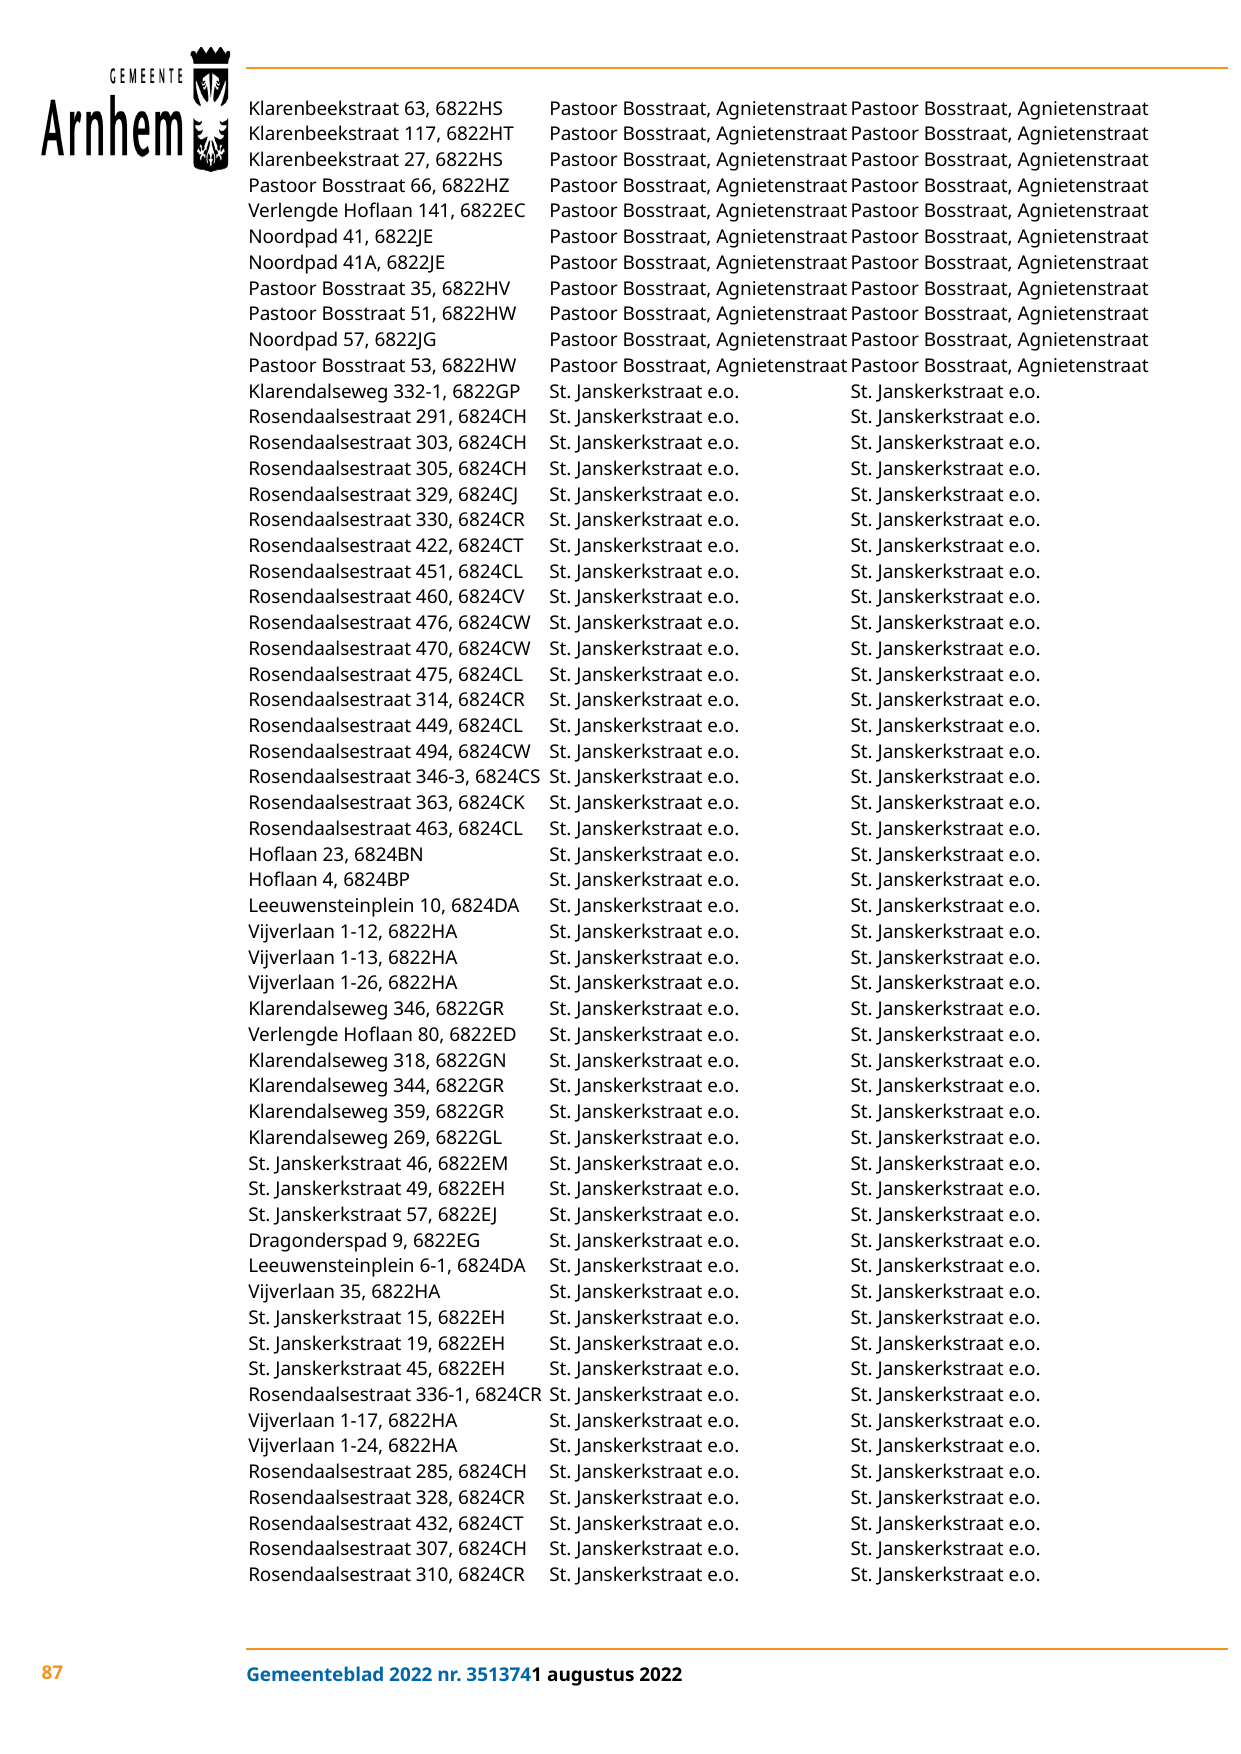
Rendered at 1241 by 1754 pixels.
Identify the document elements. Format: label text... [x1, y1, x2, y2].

table_cell St. Janskerkstraat e.o. [850, 455, 1152, 481]
table_cell St. Janskerkstraat e.o. [850, 1047, 1152, 1072]
table_cell Rosendaalsestraat 449, 6824CL [248, 712, 549, 738]
table_cell St. Janskerkstraat 49, 6822EH [248, 1175, 549, 1201]
table_cell St. Janskerkstraat e.o. [549, 661, 850, 687]
table_cell Klarendalseweg 359, 6822GR [248, 1098, 549, 1124]
table_cell St. Janskerkstraat e.o. [850, 661, 1152, 687]
table_cell Rosendaalsestraat 346-3, 6824CS [248, 764, 549, 789]
table_cell St. Janskerkstraat e.o. [549, 1073, 850, 1098]
table_cell St. Janskerkstraat e.o. [549, 1484, 850, 1510]
table_cell St. Janskerkstraat e.o. [850, 867, 1152, 892]
table_cell Pastoor Bosstraat, Agnietenstraat [549, 121, 850, 146]
table_cell St. Janskerkstraat e.o. [850, 738, 1152, 764]
table_cell St. Janskerkstraat e.o. [549, 1098, 850, 1124]
table_cell Pastoor Bosstraat, Agnietenstraat [850, 95, 1152, 121]
table_cell St. Janskerkstraat e.o. [850, 378, 1152, 403]
table_cell Pastoor Bosstraat, Agnietenstraat [850, 249, 1152, 275]
table_cell St. Janskerkstraat e.o. [850, 1073, 1152, 1098]
table_cell St. Janskerkstraat e.o. [850, 1201, 1152, 1227]
table_cell St. Janskerkstraat e.o. [549, 1407, 850, 1433]
table_cell St. Janskerkstraat e.o. [549, 944, 850, 969]
table_cell St. Janskerkstraat e.o. [549, 455, 850, 481]
table_cell Klarendalseweg 269, 6822GL [248, 1124, 549, 1150]
table_cell St. Janskerkstraat e.o. [549, 712, 850, 738]
table_cell Pastoor Bosstraat, Agnietenstraat [549, 146, 850, 172]
table_cell St. Janskerkstraat e.o. [549, 378, 850, 403]
table_cell Rosendaalsestraat 432, 6824CT [248, 1510, 549, 1536]
table_cell St. Janskerkstraat e.o. [850, 918, 1152, 944]
table_cell St. Janskerkstraat e.o. [549, 1278, 850, 1304]
table_cell Rosendaalsestraat 363, 6824CK [248, 790, 549, 815]
table_cell St. Janskerkstraat e.o. [549, 481, 850, 506]
table_cell St. Janskerkstraat e.o. [850, 1330, 1152, 1356]
table_cell Vijverlaan 35, 6822HA [248, 1278, 549, 1304]
table_cell Hoflaan 23, 6824BN [248, 841, 549, 867]
table_cell St. Janskerkstraat 46, 6822EM [248, 1150, 549, 1175]
table_cell Pastoor Bosstraat, Agnietenstraat [850, 172, 1152, 198]
table_cell Rosendaalsestraat 303, 6824CH [248, 429, 549, 455]
table_cell St. Janskerkstraat e.o. [850, 1278, 1152, 1304]
table_cell Pastoor Bosstraat, Agnietenstraat [850, 224, 1152, 249]
table_cell St. Janskerkstraat e.o. [850, 558, 1152, 584]
table_cell Verlengde Hoflaan 141, 6822EC [248, 198, 549, 223]
table_cell St. Janskerkstraat e.o. [549, 1047, 850, 1072]
table_cell St. Janskerkstraat e.o. [549, 687, 850, 712]
table_cell St. Janskerkstraat e.o. [549, 1124, 850, 1150]
table_cell St. Janskerkstraat e.o. [850, 1227, 1152, 1253]
table_cell St. Janskerkstraat e.o. [850, 712, 1152, 738]
table_cell St. Janskerkstraat e.o. [549, 1510, 850, 1536]
table_cell St. Janskerkstraat e.o. [549, 1561, 850, 1587]
table_cell Noordpad 57, 6822JG [248, 326, 549, 352]
table_cell Klarenbeekstraat 117, 6822HT [248, 121, 549, 146]
table_cell St. Janskerkstraat e.o. [549, 1175, 850, 1201]
table_cell Pastoor Bosstraat, Agnietenstraat [549, 249, 850, 275]
table_cell St. Janskerkstraat 19, 6822EH [248, 1330, 549, 1356]
table_cell Rosendaalsestraat 451, 6824CL [248, 558, 549, 584]
table_cell Pastoor Bosstraat, Agnietenstraat [549, 95, 850, 121]
table_cell Rosendaalsestraat 310, 6824CR [248, 1561, 549, 1587]
table_cell St. Janskerkstraat e.o. [850, 532, 1152, 558]
table_cell Rosendaalsestraat 330, 6824CR [248, 506, 549, 532]
table_cell Rosendaalsestraat 307, 6824CH [248, 1536, 549, 1561]
table_cell St. Janskerkstraat e.o. [850, 1433, 1152, 1458]
table_cell St. Janskerkstraat e.o. [549, 558, 850, 584]
table_cell Leeuwensteinplein 10, 6824DA [248, 893, 549, 918]
table_cell Leeuwensteinplein 6-1, 6824DA [248, 1253, 549, 1278]
table_cell St. Janskerkstraat e.o. [850, 609, 1152, 635]
table_cell Rosendaalsestraat 305, 6824CH [248, 455, 549, 481]
table_cell Pastoor Bosstraat, Agnietenstraat [850, 198, 1152, 223]
table_cell St. Janskerkstraat e.o. [549, 1356, 850, 1381]
table_cell St. Janskerkstraat e.o. [549, 841, 850, 867]
table_cell St. Janskerkstraat e.o. [850, 764, 1152, 789]
table_cell Pastoor Bosstraat 53, 6822HW [248, 352, 549, 378]
table_cell St. Janskerkstraat e.o. [549, 918, 850, 944]
table_cell St. Janskerkstraat e.o. [549, 893, 850, 918]
table_cell St. Janskerkstraat e.o. [549, 532, 850, 558]
table_cell Rosendaalsestraat 463, 6824CL [248, 815, 549, 841]
table_cell St. Janskerkstraat e.o. [850, 635, 1152, 661]
table_cell St. Janskerkstraat e.o. [850, 841, 1152, 867]
table_cell Rosendaalsestraat 328, 6824CR [248, 1484, 549, 1510]
table_cell St. Janskerkstraat 45, 6822EH [248, 1356, 549, 1381]
table_cell St. Janskerkstraat e.o. [549, 1304, 850, 1330]
table_cell Vijverlaan 1-17, 6822HA [248, 1407, 549, 1433]
table_cell Verlengde Hoflaan 80, 6822ED [248, 1021, 549, 1047]
table_cell St. Janskerkstraat e.o. [850, 1124, 1152, 1150]
table_cell St. Janskerkstraat e.o. [850, 1098, 1152, 1124]
table_cell Rosendaalsestraat 291, 6824CH [248, 404, 549, 429]
table_cell St. Janskerkstraat e.o. [549, 404, 850, 429]
table_cell St. Janskerkstraat e.o. [850, 584, 1152, 609]
table_cell St. Janskerkstraat e.o. [549, 815, 850, 841]
table_cell St. Janskerkstraat e.o. [549, 867, 850, 892]
table_cell Pastoor Bosstraat, Agnietenstraat [549, 224, 850, 249]
table_cell St. Janskerkstraat e.o. [850, 506, 1152, 532]
table_cell Pastoor Bosstraat, Agnietenstraat [549, 352, 850, 378]
table_cell St. Janskerkstraat e.o. [850, 815, 1152, 841]
table_cell St. Janskerkstraat 15, 6822EH [248, 1304, 549, 1330]
table_cell St. Janskerkstraat e.o. [549, 429, 850, 455]
table_cell Pastoor Bosstraat, Agnietenstraat [850, 326, 1152, 352]
table_cell St. Janskerkstraat e.o. [549, 970, 850, 995]
table_cell Klarenbeekstraat 27, 6822HS [248, 146, 549, 172]
table_cell Pastoor Bosstraat, Agnietenstraat [850, 301, 1152, 326]
table_cell Vijverlaan 1-13, 6822HA [248, 944, 549, 969]
table_cell Pastoor Bosstraat 35, 6822HV [248, 275, 549, 301]
table_cell St. Janskerkstraat 57, 6822EJ [248, 1201, 549, 1227]
table_cell Pastoor Bosstraat, Agnietenstraat [549, 326, 850, 352]
table_cell Rosendaalsestraat 329, 6824CJ [248, 481, 549, 506]
table_cell St. Janskerkstraat e.o. [850, 1381, 1152, 1407]
table_cell Pastoor Bosstraat 51, 6822HW [248, 301, 549, 326]
table_cell Klarenbeekstraat 63, 6822HS [248, 95, 549, 121]
table_cell Noordpad 41A, 6822JE [248, 249, 549, 275]
table_cell Pastoor Bosstraat, Agnietenstraat [549, 301, 850, 326]
table_cell St. Janskerkstraat e.o. [850, 944, 1152, 969]
table_cell St. Janskerkstraat e.o. [549, 1536, 850, 1561]
table_cell St. Janskerkstraat e.o. [850, 1304, 1152, 1330]
table_cell Vijverlaan 1-24, 6822HA [248, 1433, 549, 1458]
table_cell Klarendalseweg 332-1, 6822GP [248, 378, 549, 403]
table_cell St. Janskerkstraat e.o. [850, 1561, 1152, 1587]
table_cell Pastoor Bosstraat, Agnietenstraat [850, 352, 1152, 378]
table_cell Klarendalseweg 318, 6822GN [248, 1047, 549, 1072]
table_cell Hoflaan 4, 6824BP [248, 867, 549, 892]
table_cell St. Janskerkstraat e.o. [549, 609, 850, 635]
table_cell Pastoor Bosstraat, Agnietenstraat [850, 146, 1152, 172]
table_cell St. Janskerkstraat e.o. [850, 995, 1152, 1021]
table_cell St. Janskerkstraat e.o. [850, 1356, 1152, 1381]
table_cell St. Janskerkstraat e.o. [549, 1330, 850, 1356]
table_cell Vijverlaan 1-12, 6822HA [248, 918, 549, 944]
table_cell Dragonderspad 9, 6822EG [248, 1227, 549, 1253]
table_cell Rosendaalsestraat 476, 6824CW [248, 609, 549, 635]
table_cell Noordpad 41, 6822JE [248, 224, 549, 249]
table_cell Pastoor Bosstraat, Agnietenstraat [549, 172, 850, 198]
table_cell St. Janskerkstraat e.o. [549, 584, 850, 609]
table_cell Vijverlaan 1-26, 6822HA [248, 970, 549, 995]
table_cell Rosendaalsestraat 494, 6824CW [248, 738, 549, 764]
table_cell Pastoor Bosstraat, Agnietenstraat [549, 275, 850, 301]
table_cell Pastoor Bosstraat, Agnietenstraat [850, 121, 1152, 146]
table_cell St. Janskerkstraat e.o. [850, 481, 1152, 506]
picture [41, 47, 231, 172]
table_cell St. Janskerkstraat e.o. [850, 404, 1152, 429]
table_cell Klarendalseweg 344, 6822GR [248, 1073, 549, 1098]
table_cell Rosendaalsestraat 422, 6824CT [248, 532, 549, 558]
table_cell Pastoor Bosstraat 66, 6822HZ [248, 172, 549, 198]
table_cell St. Janskerkstraat e.o. [549, 1227, 850, 1253]
table_cell Pastoor Bosstraat, Agnietenstraat [850, 275, 1152, 301]
table_cell Rosendaalsestraat 460, 6824CV [248, 584, 549, 609]
table_cell St. Janskerkstraat e.o. [850, 1021, 1152, 1047]
table_cell St. Janskerkstraat e.o. [549, 1253, 850, 1278]
table_cell St. Janskerkstraat e.o. [850, 429, 1152, 455]
table_cell Rosendaalsestraat 285, 6824CH [248, 1459, 549, 1484]
table_cell St. Janskerkstraat e.o. [850, 1536, 1152, 1561]
table_cell St. Janskerkstraat e.o. [549, 790, 850, 815]
table_cell St. Janskerkstraat e.o. [549, 764, 850, 789]
table_cell St. Janskerkstraat e.o. [850, 1459, 1152, 1484]
table_cell St. Janskerkstraat e.o. [549, 1381, 850, 1407]
table_cell St. Janskerkstraat e.o. [850, 970, 1152, 995]
table_cell St. Janskerkstraat e.o. [549, 506, 850, 532]
table_cell St. Janskerkstraat e.o. [850, 893, 1152, 918]
table_cell Rosendaalsestraat 314, 6824CR [248, 687, 549, 712]
table_cell Rosendaalsestraat 470, 6824CW [248, 635, 549, 661]
table_cell St. Janskerkstraat e.o. [549, 995, 850, 1021]
table_cell St. Janskerkstraat e.o. [850, 687, 1152, 712]
table_cell St. Janskerkstraat e.o. [850, 1175, 1152, 1201]
table_cell St. Janskerkstraat e.o. [549, 1459, 850, 1484]
table_cell St. Janskerkstraat e.o. [549, 738, 850, 764]
table_cell St. Janskerkstraat e.o. [850, 1407, 1152, 1433]
table_cell St. Janskerkstraat e.o. [850, 1253, 1152, 1278]
table_cell St. Janskerkstraat e.o. [850, 1510, 1152, 1536]
table_cell St. Janskerkstraat e.o. [549, 1021, 850, 1047]
table_cell Rosendaalsestraat 336-1, 6824CR [248, 1381, 549, 1407]
table_cell St. Janskerkstraat e.o. [549, 635, 850, 661]
table_cell St. Janskerkstraat e.o. [850, 1484, 1152, 1510]
table_cell St. Janskerkstraat e.o. [549, 1150, 850, 1175]
table_cell Rosendaalsestraat 475, 6824CL [248, 661, 549, 687]
table_cell St. Janskerkstraat e.o. [850, 1150, 1152, 1175]
table_cell St. Janskerkstraat e.o. [549, 1433, 850, 1458]
table_cell St. Janskerkstraat e.o. [549, 1201, 850, 1227]
table_cell Klarendalseweg 346, 6822GR [248, 995, 549, 1021]
table_cell Pastoor Bosstraat, Agnietenstraat [549, 198, 850, 223]
table_cell St. Janskerkstraat e.o. [850, 790, 1152, 815]
